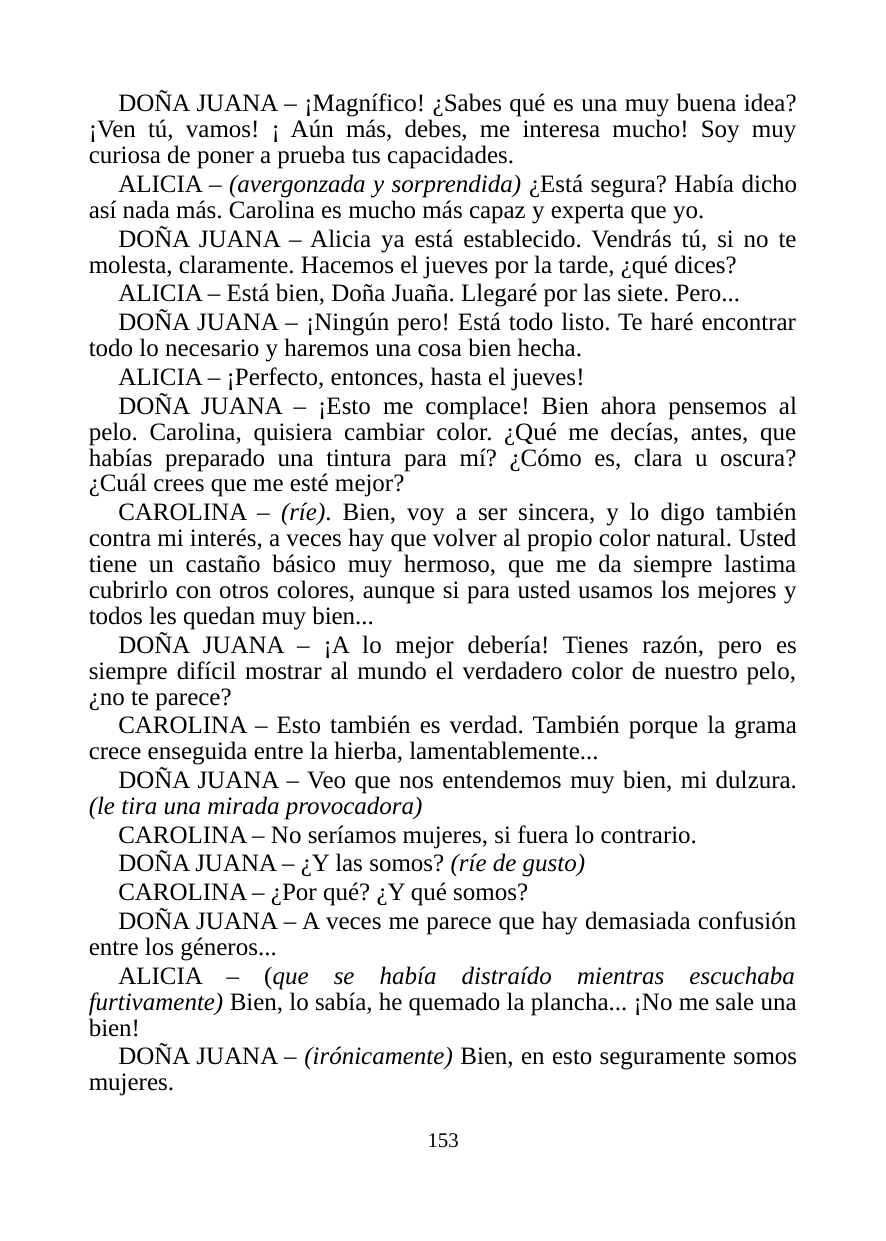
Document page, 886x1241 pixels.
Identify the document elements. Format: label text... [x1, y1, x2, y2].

text DOÑA JUANA – Veo que nos entendemos muy bien, mi dulzura. (le tira una mirada provocadora) [88, 765, 797, 820]
text CAROLINA – No seríamos mujeres, si fuera lo contrario. [88, 820, 797, 848]
text ALICIA – ¡Perfecto, entonces, hasta el jueves! [88, 362, 797, 391]
text DOÑA JUANA – ¡A lo mejor debería! Tienes razón, pero es siempre difícil mostrar al mundo el verdadero color de nuestro pelo, ¿no te parece? [88, 630, 797, 710]
text ALICIA – (que se había distraído mientras escuchaba furtivamente) Bien, lo sabía, he quemado la plancha... ¡No me sale una bien! [88, 961, 797, 1041]
text DOÑA JUANA – Alicia ya está establecido. Vendrás tú, si no te molesta, claramente. Hacemos el jueves por la tarde, ¿qué dices? [88, 224, 797, 278]
text CAROLINA – ¿Por qué? ¿Y qué somos? [88, 877, 797, 906]
text DOÑA JUANA – ¡Ningún pero! Está todo listo. Te haré encontrar todo lo necesario y haremos una cosa bien hecha. [88, 307, 797, 362]
text DOÑA JUANA – ¡Magnífico! ¿Sabes qué es una muy buena idea? ¡Ven tú, vamos! ¡ Aún más, debes, me interesa mucho! Soy muy curiosa de poner a prueba tus capacidades. [88, 88, 797, 169]
text CAROLINA – Esto también es verdad. También porque la grama crece enseguida entre la hierba, lamentablemente... [88, 710, 797, 765]
text DOÑA JUANA – A veces me parece que hay demasiada confusión entre los géneros... [88, 906, 797, 961]
text DOÑA JUANA – ¿Y las somos? (ríe de gusto) [88, 848, 797, 877]
text DOÑA JUANA – ¡Esto me complace! Bien ahora pensemos al pelo. Carolina, quisiera cambiar color. ¿Qué me decías, antes, que habías preparado una tintura para mí? ¿Cómo es, clara u oscura? ¿Cuál crees que me esté mejor? [88, 391, 797, 497]
text ALICIA – (avergonzada y sorprendida) ¿Está segura? Había dicho así nada más. Carolina es mucho más capaz y experta que yo. [88, 169, 797, 224]
text CAROLINA – (ríe). Bien, voy a ser sincera, y lo digo también contra mi interés, a veces hay que volver al propio color natural. Usted tiene un castaño básico muy hermoso, que me da siempre lastima cubrirlo con otros colores, aunque si para usted usamos los mejores y todos les quedan muy bien... [88, 497, 797, 630]
text DOÑA JUANA – (irónicamente) Bien, en esto seguramente somos mujeres. [88, 1041, 797, 1096]
text ALICIA – Está bien, Doña Juaña. Llegaré por las siete. Pero... [88, 278, 797, 307]
